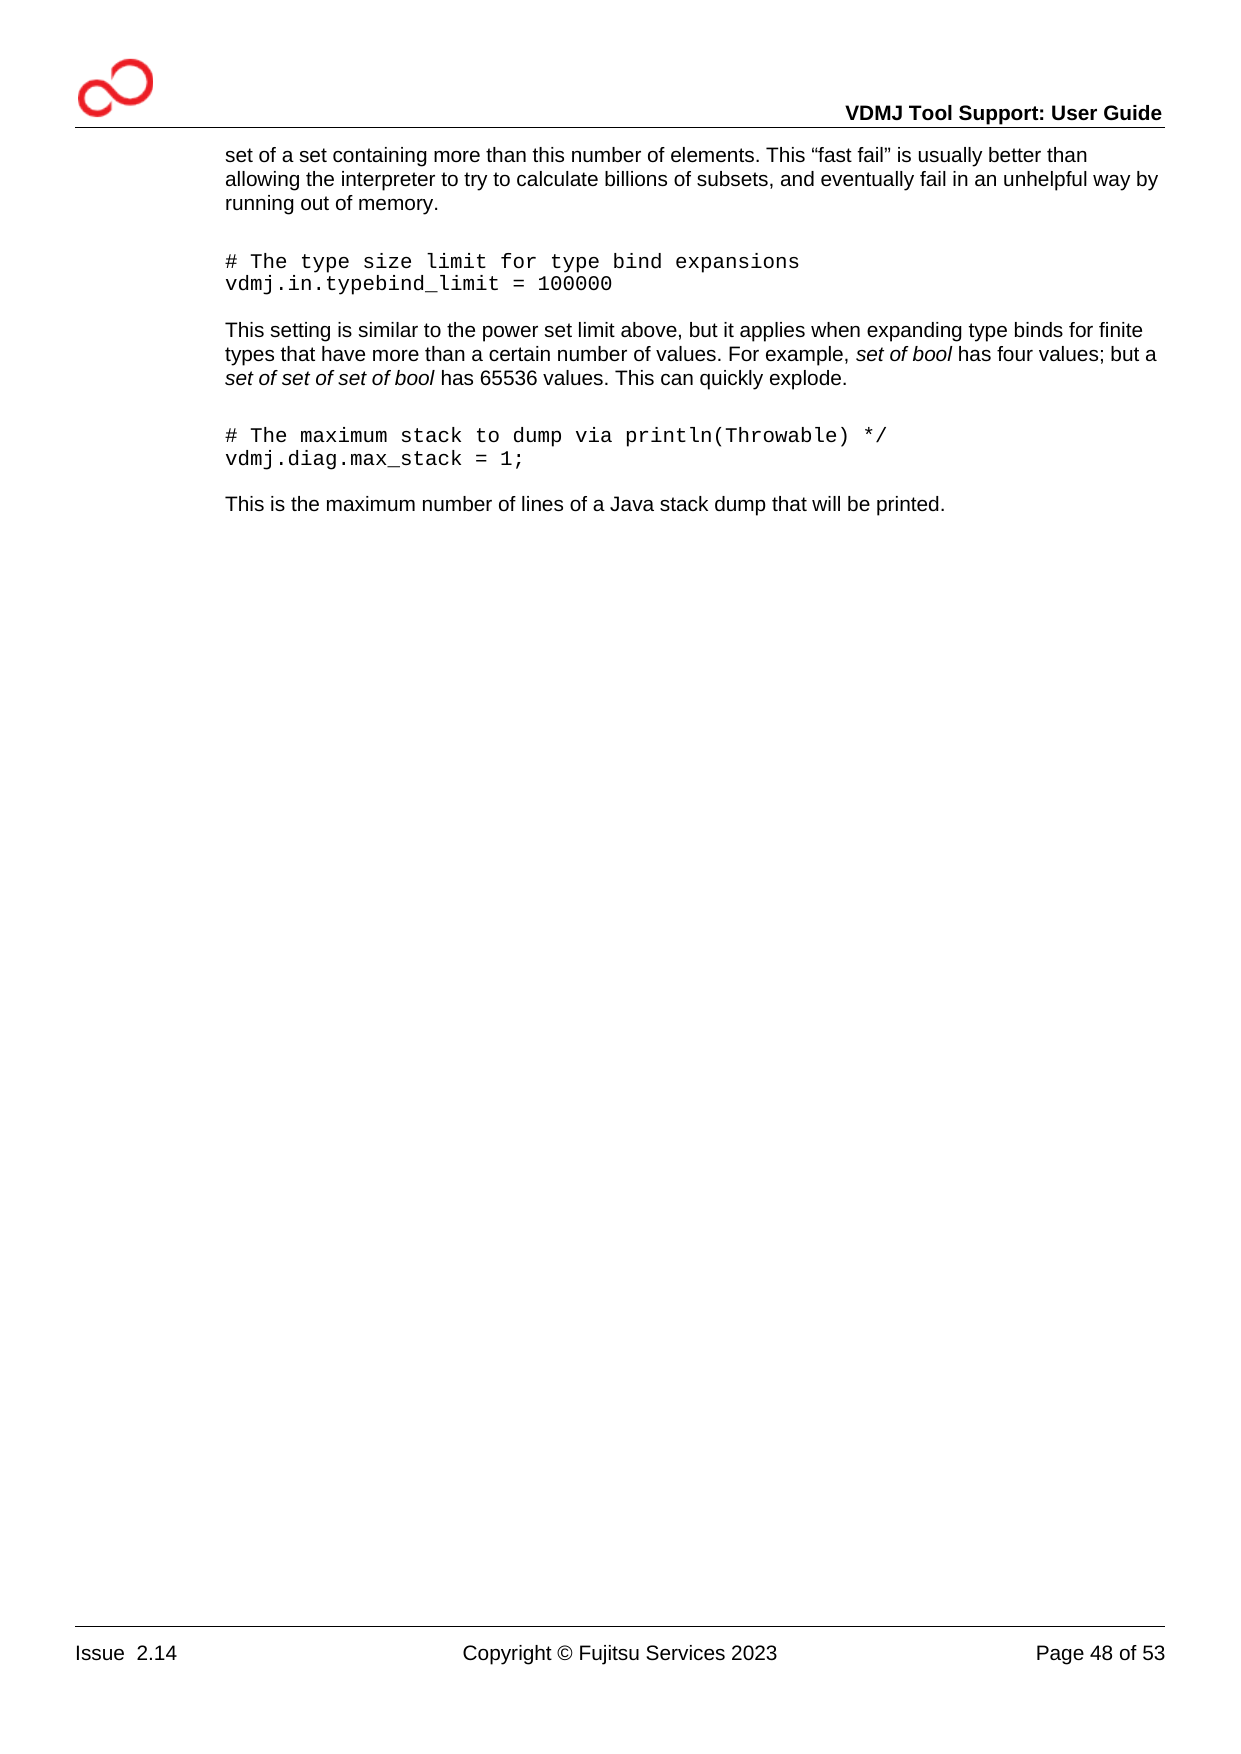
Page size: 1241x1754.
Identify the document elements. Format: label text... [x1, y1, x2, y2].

text # The type size limit for type bind expansions [225, 250, 1165, 273]
text vdmj.diag.max_stack = 1; [225, 447, 1165, 470]
text This is the maximum number of lines of a Java stack dump that will be printed. [225, 492, 1165, 516]
picture [78, 52, 153, 127]
text # The maximum stack to dump via println(Throwable) */ [225, 425, 1165, 447]
text set of a set containing more than this number of elements. This “fast fail” is usually better than allowing the interpreter to try to calculate billions of subsets, and eventually fail in an unhelpful way by running out of memory. [225, 143, 1165, 215]
text vdmj.in.typebind_limit = 100000 [225, 273, 1165, 295]
text This setting is similar to the power set limit above, but it applies when expanding type binds for finite types that have more than a certain number of values. For example, set of bool has four values; but a set of set of set of bool has 65536 values. This can quickly explode. [225, 318, 1165, 390]
